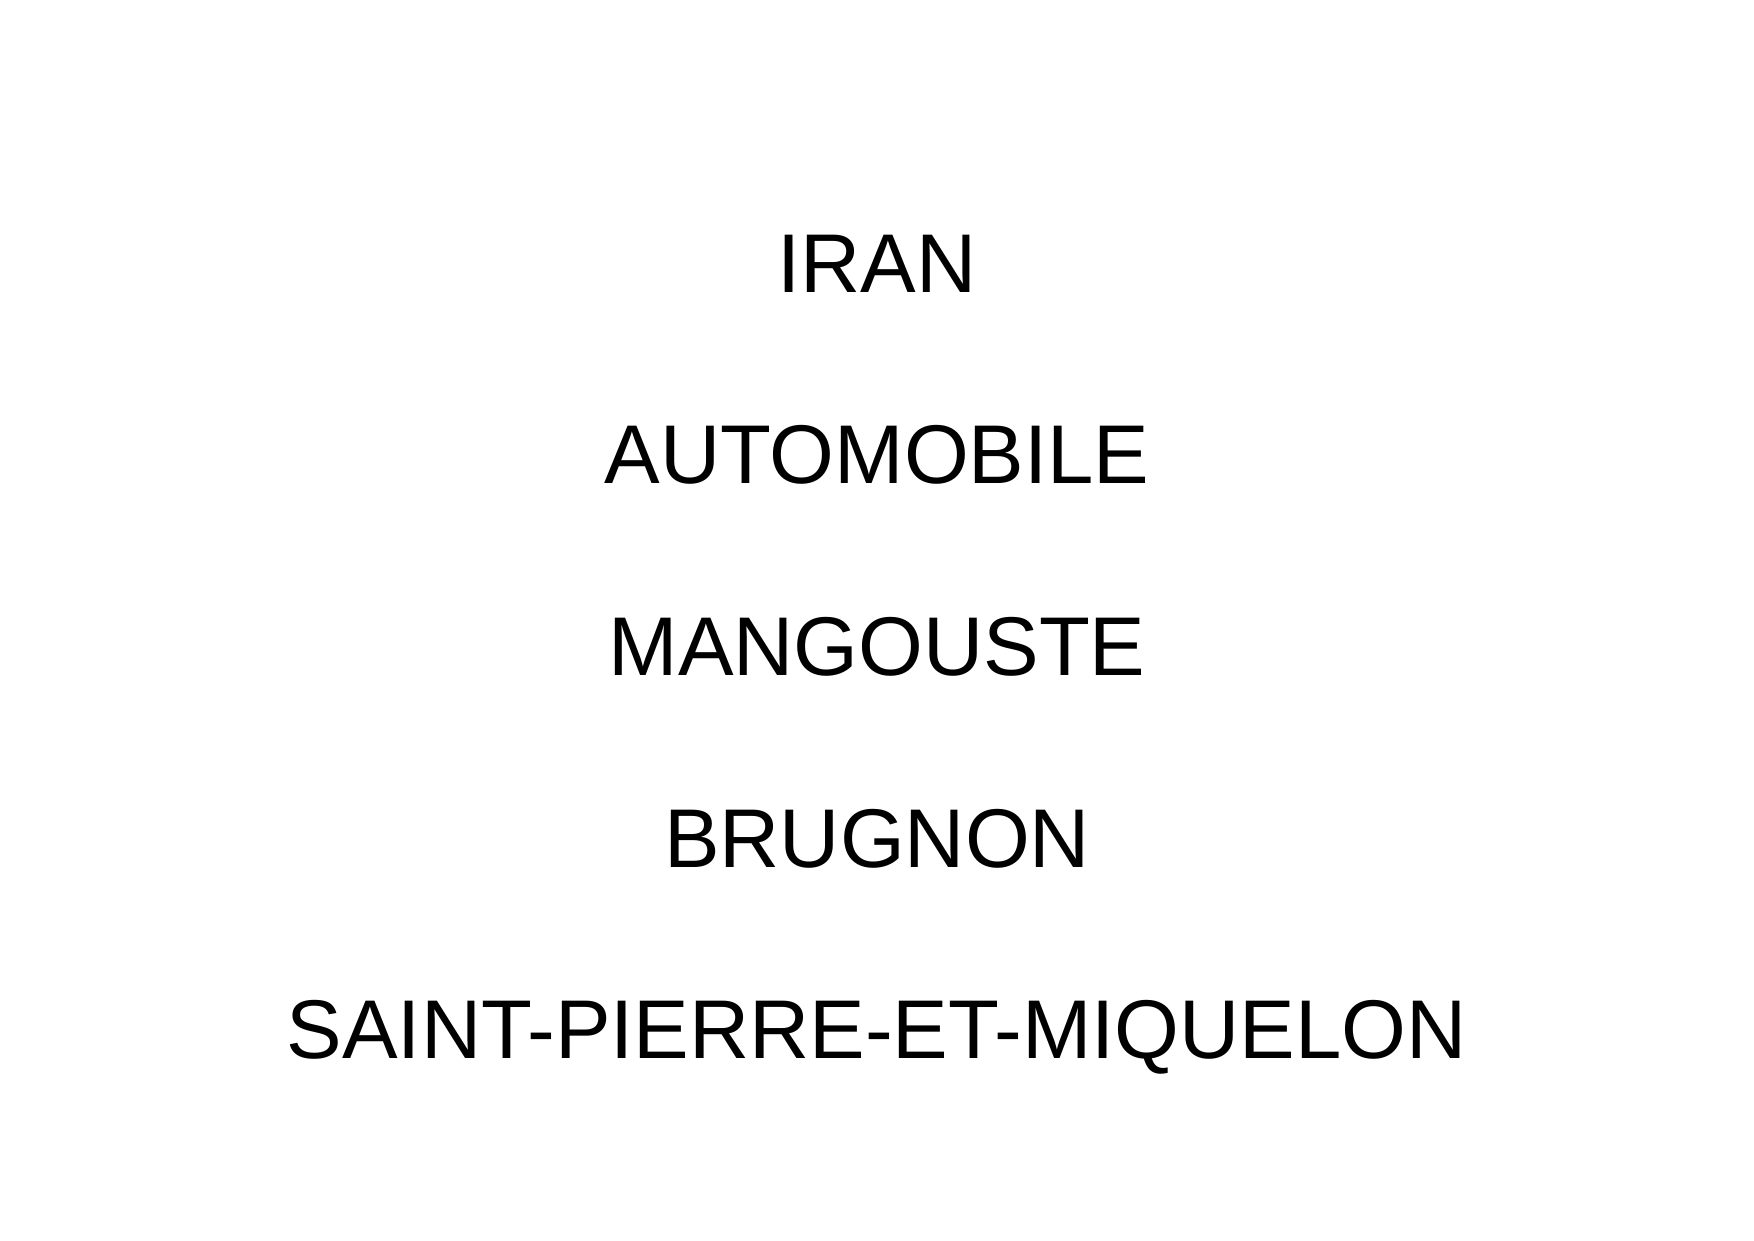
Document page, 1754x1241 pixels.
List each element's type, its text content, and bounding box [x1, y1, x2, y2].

text MANGOUSTE [118, 597, 1636, 693]
text BRUGNON [118, 789, 1636, 885]
text SAINT-PIERRE-ET-MIQUELON [118, 981, 1636, 1076]
text IRAN [118, 214, 1636, 310]
text AUTOMOBILE [118, 406, 1636, 501]
